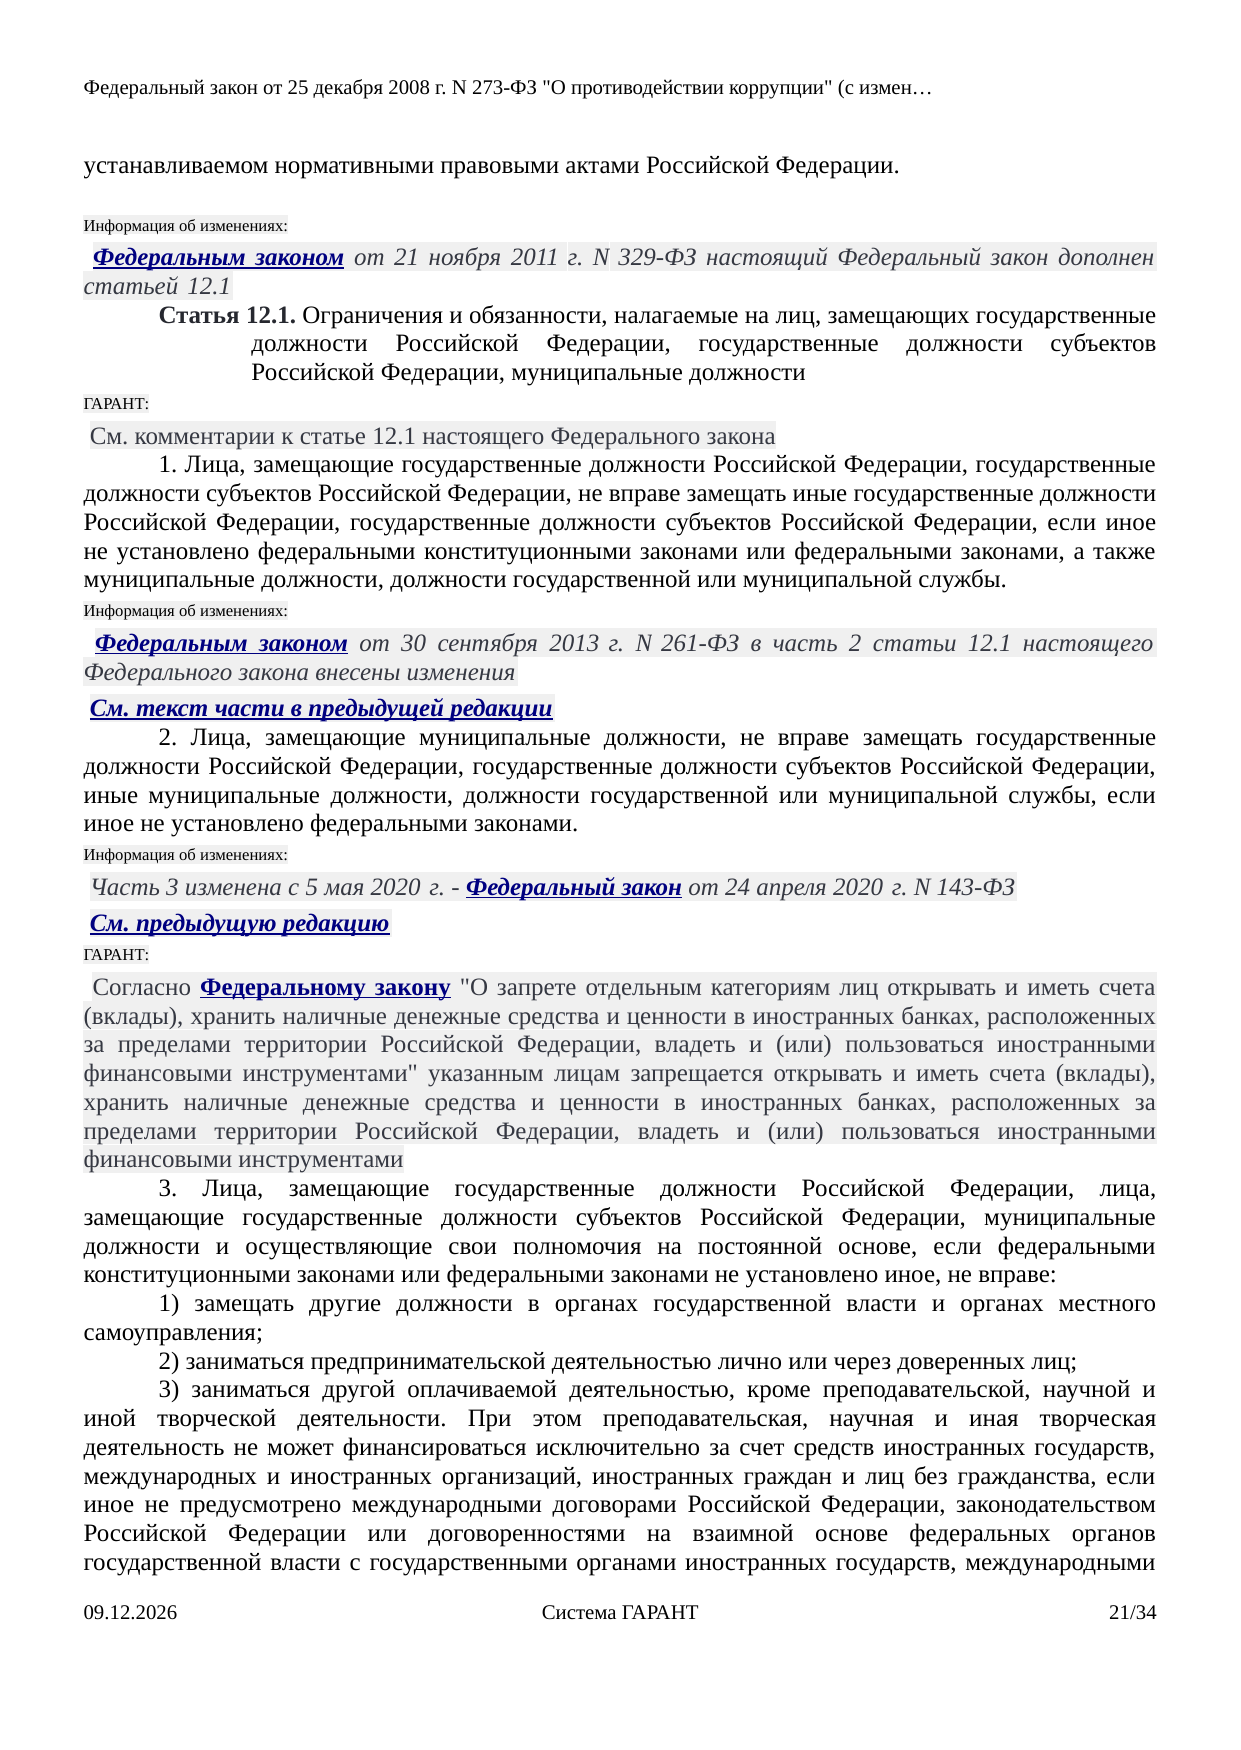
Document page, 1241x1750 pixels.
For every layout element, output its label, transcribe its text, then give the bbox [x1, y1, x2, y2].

text Информация об изменениях: [83, 845, 1157, 864]
text См. предыдущую редакцию [83, 908, 1157, 937]
text Информация об изменениях: [83, 215, 1157, 234]
text 1) замещать другие должности в органах государственной власти и органах местного самоуправления; [83, 1288, 1157, 1346]
text 2. Лица, замещающие муниципальные должности, не вправе замещать государственные должности Российской Федерации, государственные должности субъектов Российской Федерации, иные муниципальные должности, должности государственной или муниципальной службы, если иное не установлено федеральными законами. [83, 722, 1157, 837]
text ГАРАНТ: [83, 394, 1157, 413]
text Федеральным законом от 21 ноября 2011 г. N 329-ФЗ настоящий Федеральный закон дополнен статьей 12.1 [83, 242, 1157, 300]
text См. комментарии к статье 12.1 настоящего Федерального закона [83, 421, 1157, 449]
text ГАРАНТ: [83, 945, 1157, 964]
text Статья 12.1. Ограничения и обязанности, налагаемые на лиц, замещающих государственные должности Российской Федерации, государственные должности субъектов Российской Федерации, муниципальные должности [158, 300, 1157, 386]
text См. текст части в предыдущей редакции [83, 693, 1157, 722]
text 2) заниматься предпринимательской деятельностью лично или через доверенных лиц; [83, 1346, 1157, 1374]
text 3) заниматься другой оплачиваемой деятельностью, кроме преподавательской, научной и иной творческой деятельности. При этом преподавательская, научная и иная творческая деятельность не может финансироваться исключительно за счет средств иностранных государств, международных и иностранных организаций, иностранных граждан и лиц без гражданства, если иное не предусмотрено международными договорами Российской Федерации, законодательством Российской Федерации или договоренностями на взаимной основе федеральных органов государственной власти с государственными органами иностранных государств, международными [83, 1374, 1157, 1576]
text Часть 3 изменена с 5 мая 2020 г. - Федеральный закон от 24 апреля 2020 г. N 143-ФЗ [83, 872, 1157, 901]
text Федеральным законом от 30 сентября 2013 г. N 261-ФЗ в часть 2 статьи 12.1 настоящего Федерального закона внесены изменения [83, 628, 1157, 686]
text Согласно Федеральному закону "О запрете отдельным категориям лиц открывать и иметь счета (вклады), хранить наличные денежные средства и ценности в иностранных банках, расположенных за пределами территории Российской Федерации, владеть и (или) пользоваться иностранными финансовыми инструментами" указанным лицам запрещается открывать и иметь счета (вклады), хранить наличные денежные средства и ценности в иностранных банках, расположенных за пределами территории Российской Федерации, владеть и (или) пользоваться иностранными финансовыми инструментами [83, 972, 1157, 1173]
text Информация об изменениях: [83, 601, 1157, 620]
text 3. Лица, замещающие государственные должности Российской Федерации, лица, замещающие государственные должности субъектов Российской Федерации, муниципальные должности и осуществляющие свои полномочия на постоянной основе, если федеральными конституционными законами или федеральными законами не установлено иное, не вправе: [83, 1173, 1157, 1288]
text устанавливаемом нормативными правовыми актами Российской Федерации. [83, 150, 1157, 179]
text 1. Лица, замещающие государственные должности Российской Федерации, государственные должности субъектов Российской Федерации, не вправе замещать иные государственные должности Российской Федерации, государственные должности субъектов Российской Федерации, если иное не установлено федеральными конституционными законами или федеральными законами, а также муниципальные должности, должности государственной или муниципальной службы. [83, 449, 1157, 593]
